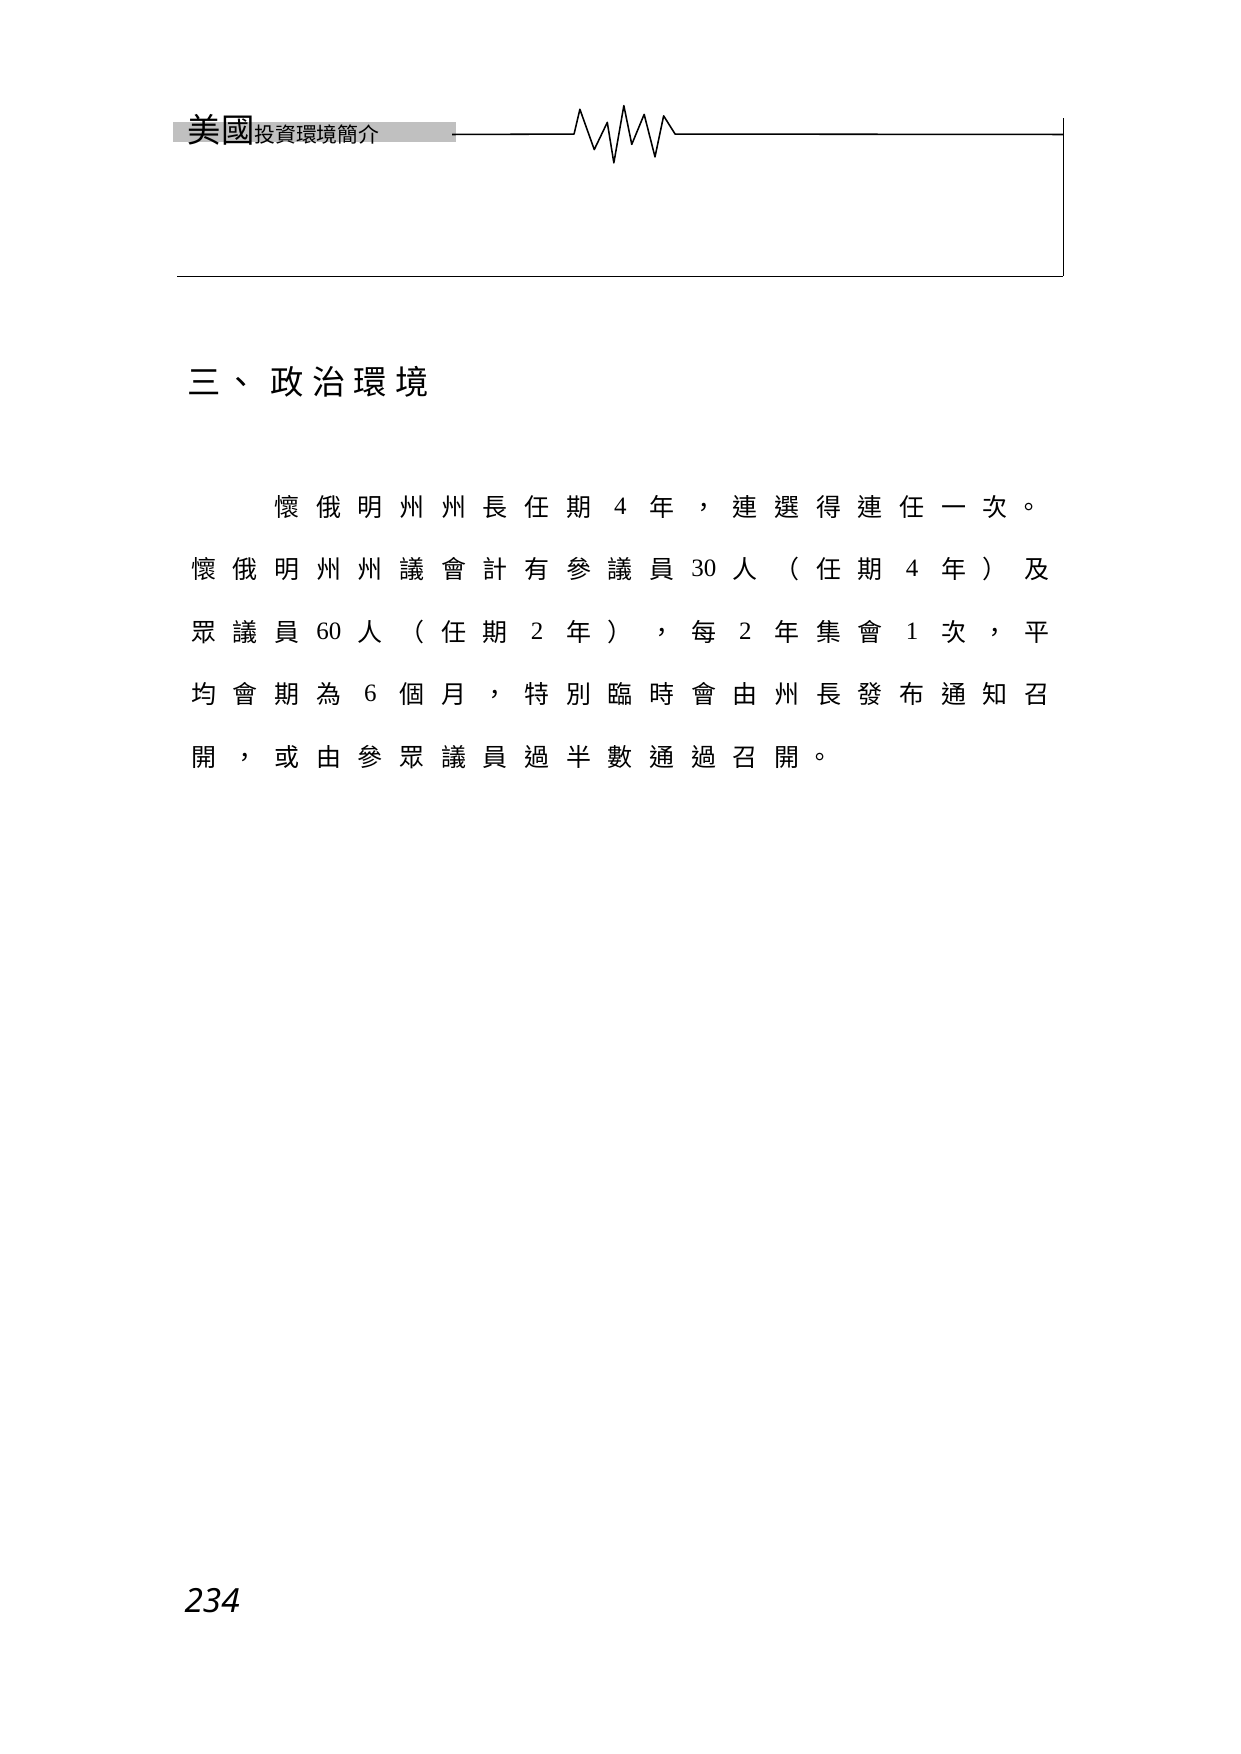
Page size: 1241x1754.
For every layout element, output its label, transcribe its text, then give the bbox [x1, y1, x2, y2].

text 懷俄明州州長任期4年，連選得連任一次。懷俄明州州議會計有參議員30人（任期4年）及眾議員60人（任期2年），每2年集會1次，平均會期為6個月，特別臨時會由州長發布通知召開，或由參眾議員過半數通過召開。 [183, 463, 1058, 776]
text 三、政治環境 [183, 338, 1058, 401]
